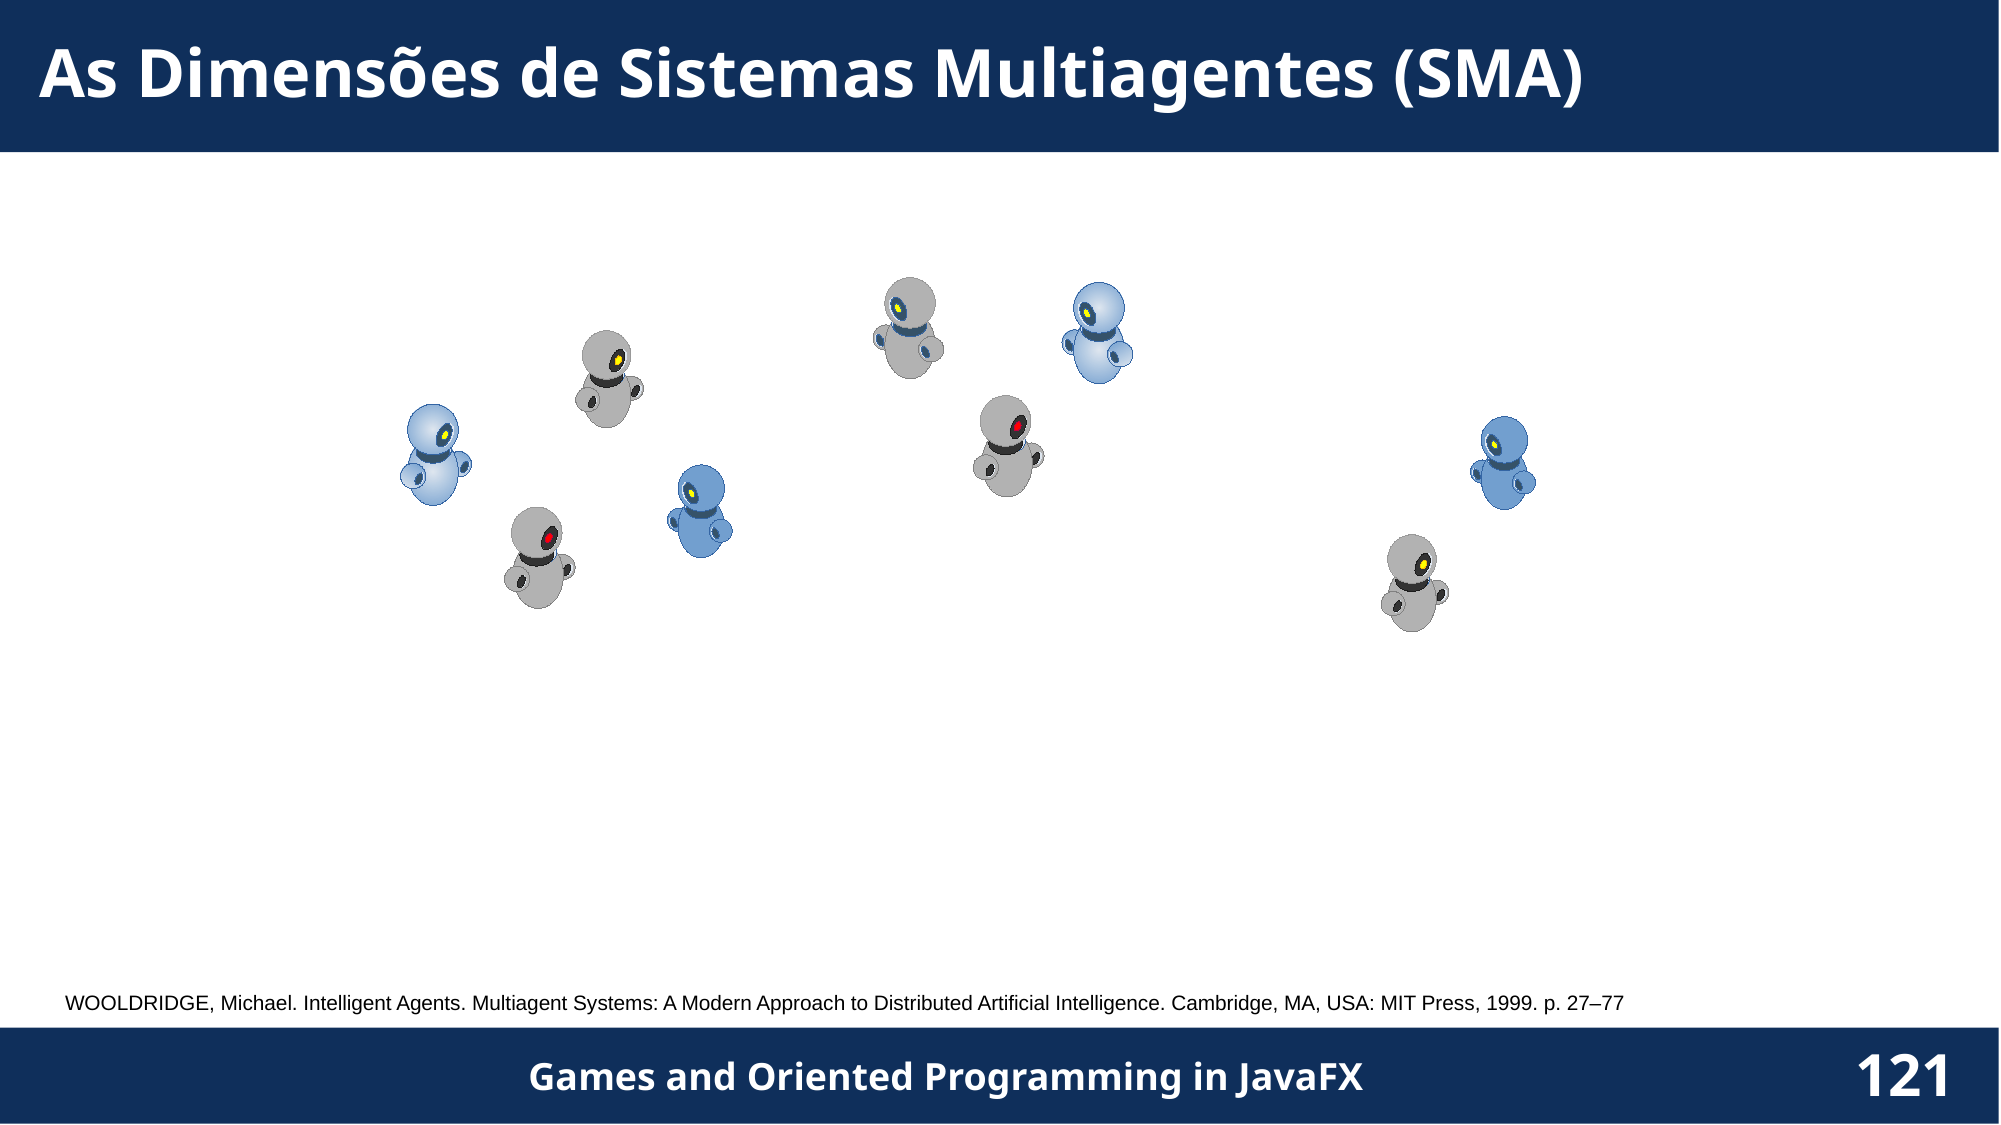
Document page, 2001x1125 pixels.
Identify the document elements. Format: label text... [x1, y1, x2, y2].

text_box [400, 404, 472, 506]
text_box [1470, 416, 1536, 510]
text_box [575, 330, 644, 428]
text_box [1061, 282, 1133, 384]
text_box [973, 395, 1045, 497]
text_box [504, 507, 576, 609]
text_box [667, 464, 733, 558]
text_box As Dimensões de Sistemas Multiagentes (SMA) [25, 23, 1999, 119]
text_box WOOLDRIDGE, Michael. Intelligent Agents. Multiagent Systems: A Modern Approach to Distributed Artificial Intelligence. Cambridge, MA, USA: MIT Press, 1999. p. 27–77 [50, 982, 1969, 1023]
text_box [1381, 534, 1449, 632]
text_box [873, 277, 944, 379]
